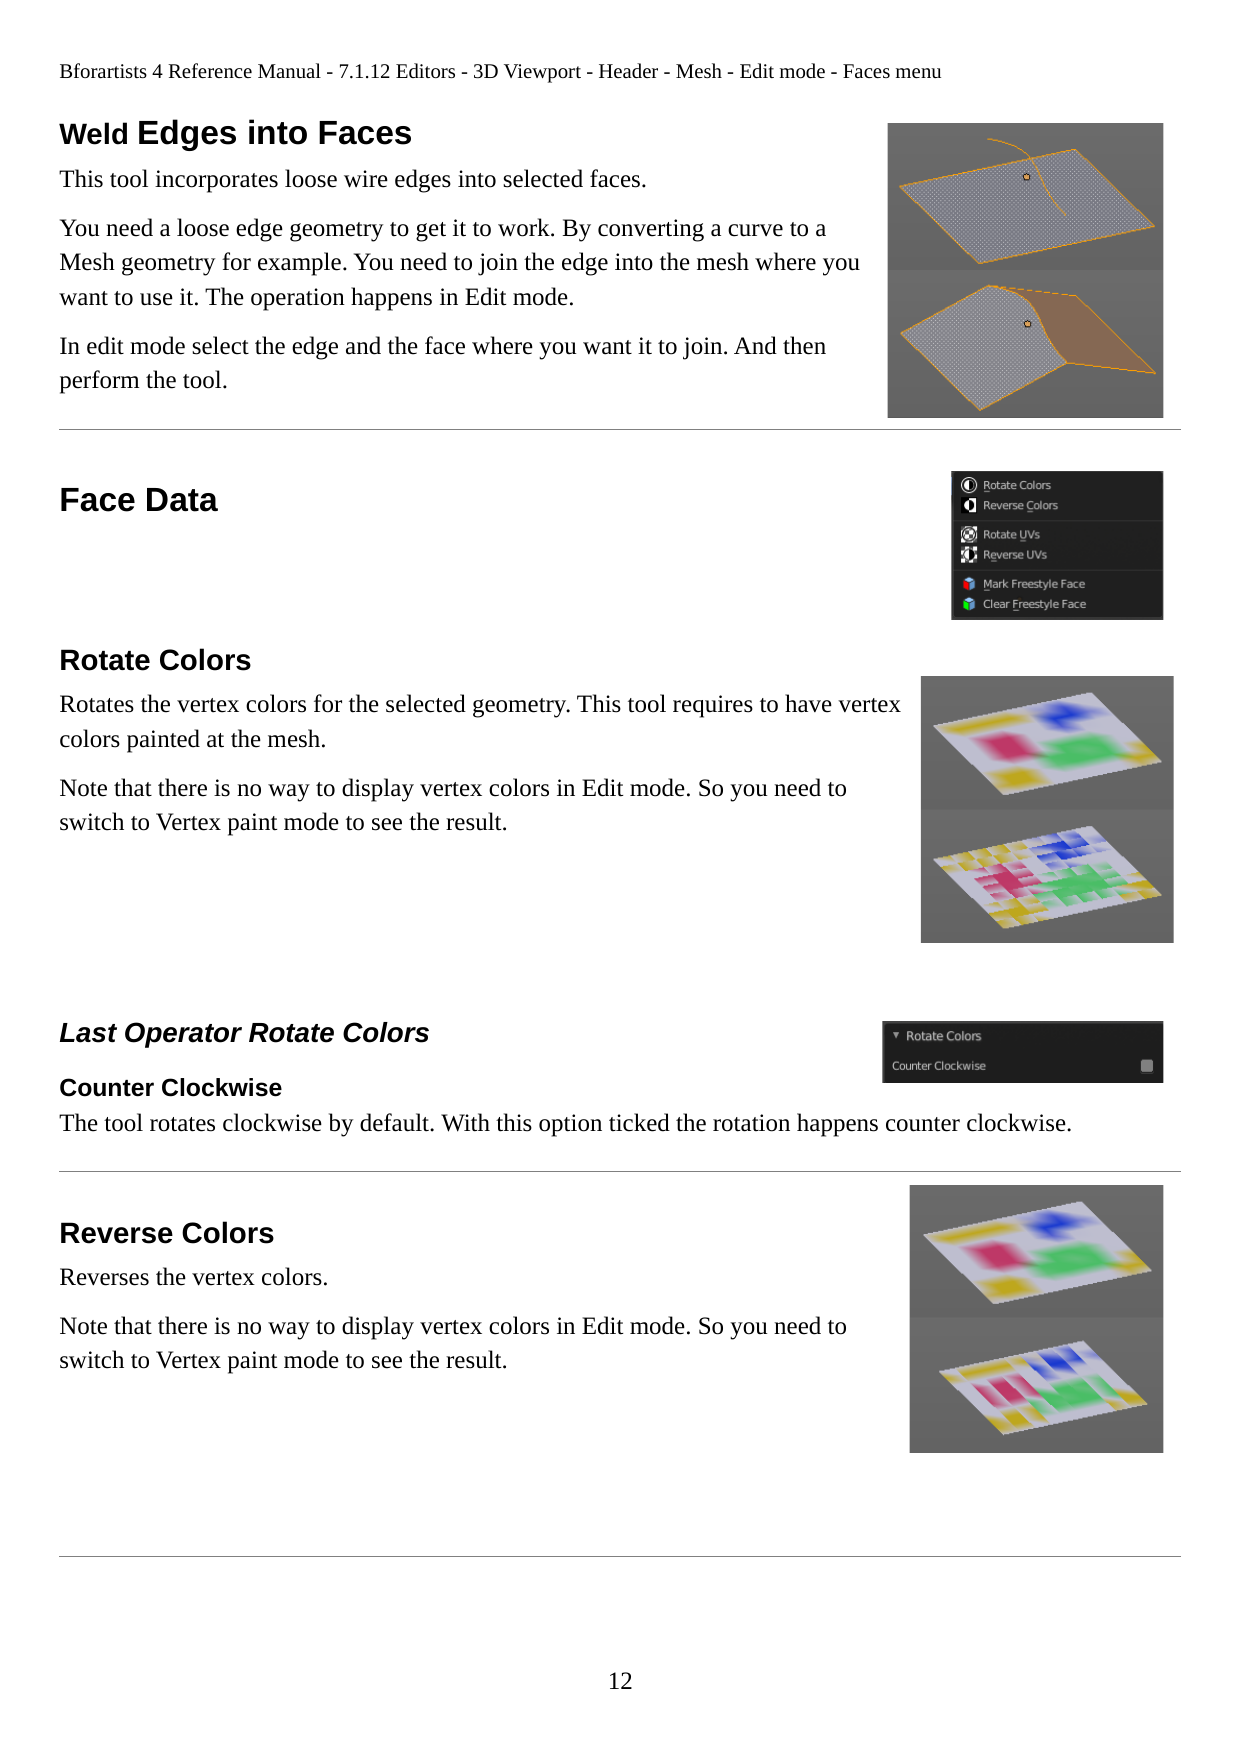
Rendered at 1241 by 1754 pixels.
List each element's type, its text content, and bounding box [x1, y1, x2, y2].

text Reverses the vertex colors. [59, 1262, 909, 1291]
subtitle [1164, 1216, 1181, 1249]
subtitle Face Data [59, 479, 951, 518]
text In edit mode select the edge and the face where you want it to join. And then perform the tool. [59, 331, 887, 394]
text Note that there is no way to display vertex colors in Edit mode. So you need to switch to Vertex paint mode to see the result. [59, 773, 920, 836]
text Rotates the vertex colors for the selected geometry. This tool requires to have vertex colors painted at the mesh. [59, 689, 920, 753]
subtitle [1164, 479, 1181, 518]
picture [882, 1021, 1164, 1083]
subtitle Reverse Colors [59, 1216, 909, 1249]
picture [909, 1185, 1164, 1453]
text This tool incorporates loose wire edges into selected faces. [59, 164, 887, 192]
subtitle Counter Clockwise [59, 1073, 1181, 1102]
subtitle Rotate Colors [59, 643, 1181, 677]
text The tool rotates clockwise by default. With this option ticked the rotation happens counter clockwise. [59, 1108, 1181, 1137]
text You need a loose edge geometry to get it to work. By converting a curve to a Mesh geometry for example. You need to join the edge into the mesh where you want to use it. The operation happens in Edit mode. [59, 213, 887, 311]
picture [920, 676, 1174, 943]
subtitle Last Operator Rotate Colors [59, 1016, 1181, 1048]
picture [951, 471, 1164, 620]
subtitle Weld Edges into Faces [59, 113, 1181, 151]
picture [887, 123, 1164, 418]
text Note that there is no way to display vertex colors in Edit mode. So you need to switch to Vertex paint mode to see the result. [59, 1311, 909, 1374]
